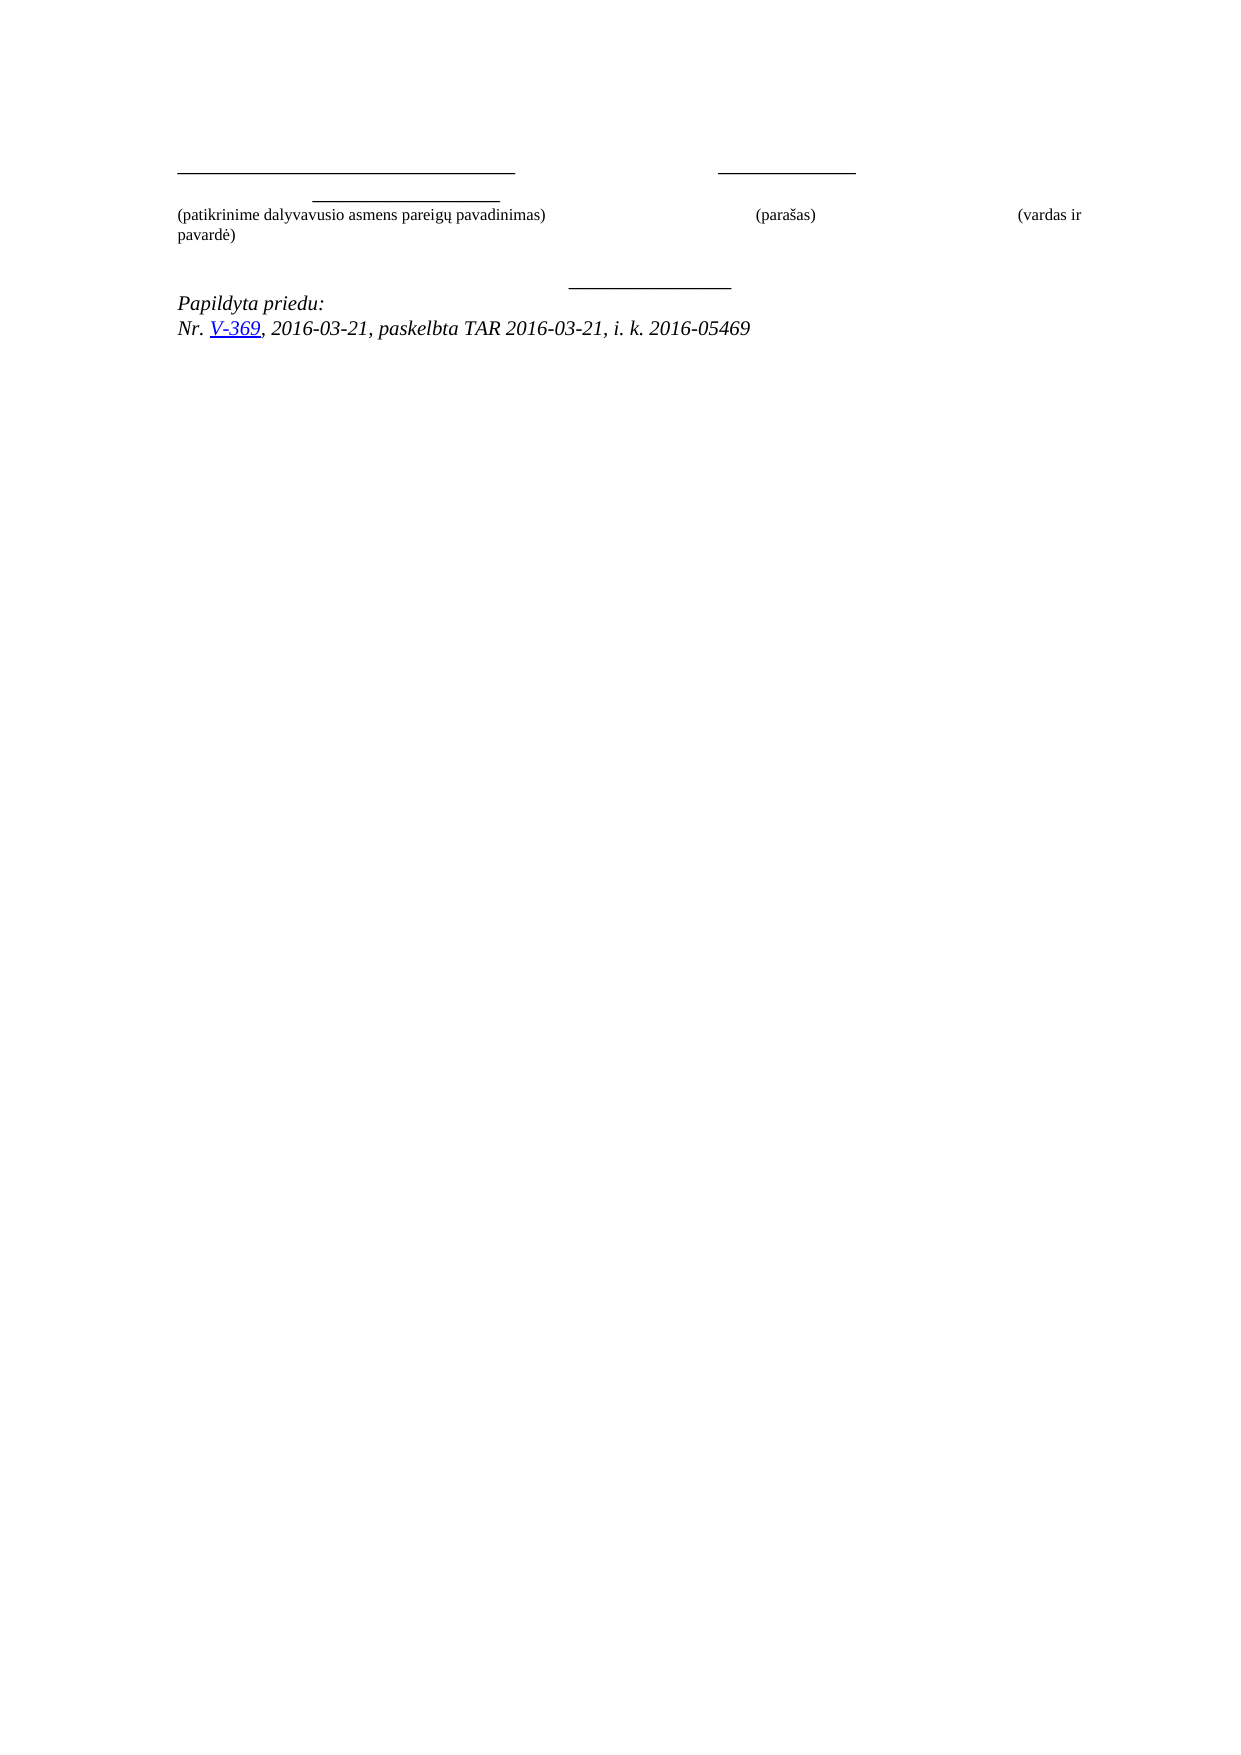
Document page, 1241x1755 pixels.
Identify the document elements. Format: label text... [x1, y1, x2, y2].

text (patikrinime dalyvavusio asmens pareigų pavadinimas) (parašas) (vardas ir pavardė) [177, 205, 1122, 243]
text ___________________________ ___________ _______________ [177, 148, 1122, 205]
text Papildyta priedu: [177, 291, 1122, 315]
text _____________ [177, 263, 1122, 291]
text Nr. V-369, 2016-03-21, paskelbta TAR 2016-03-21, i. k. 2016-05469 [177, 315, 1122, 339]
